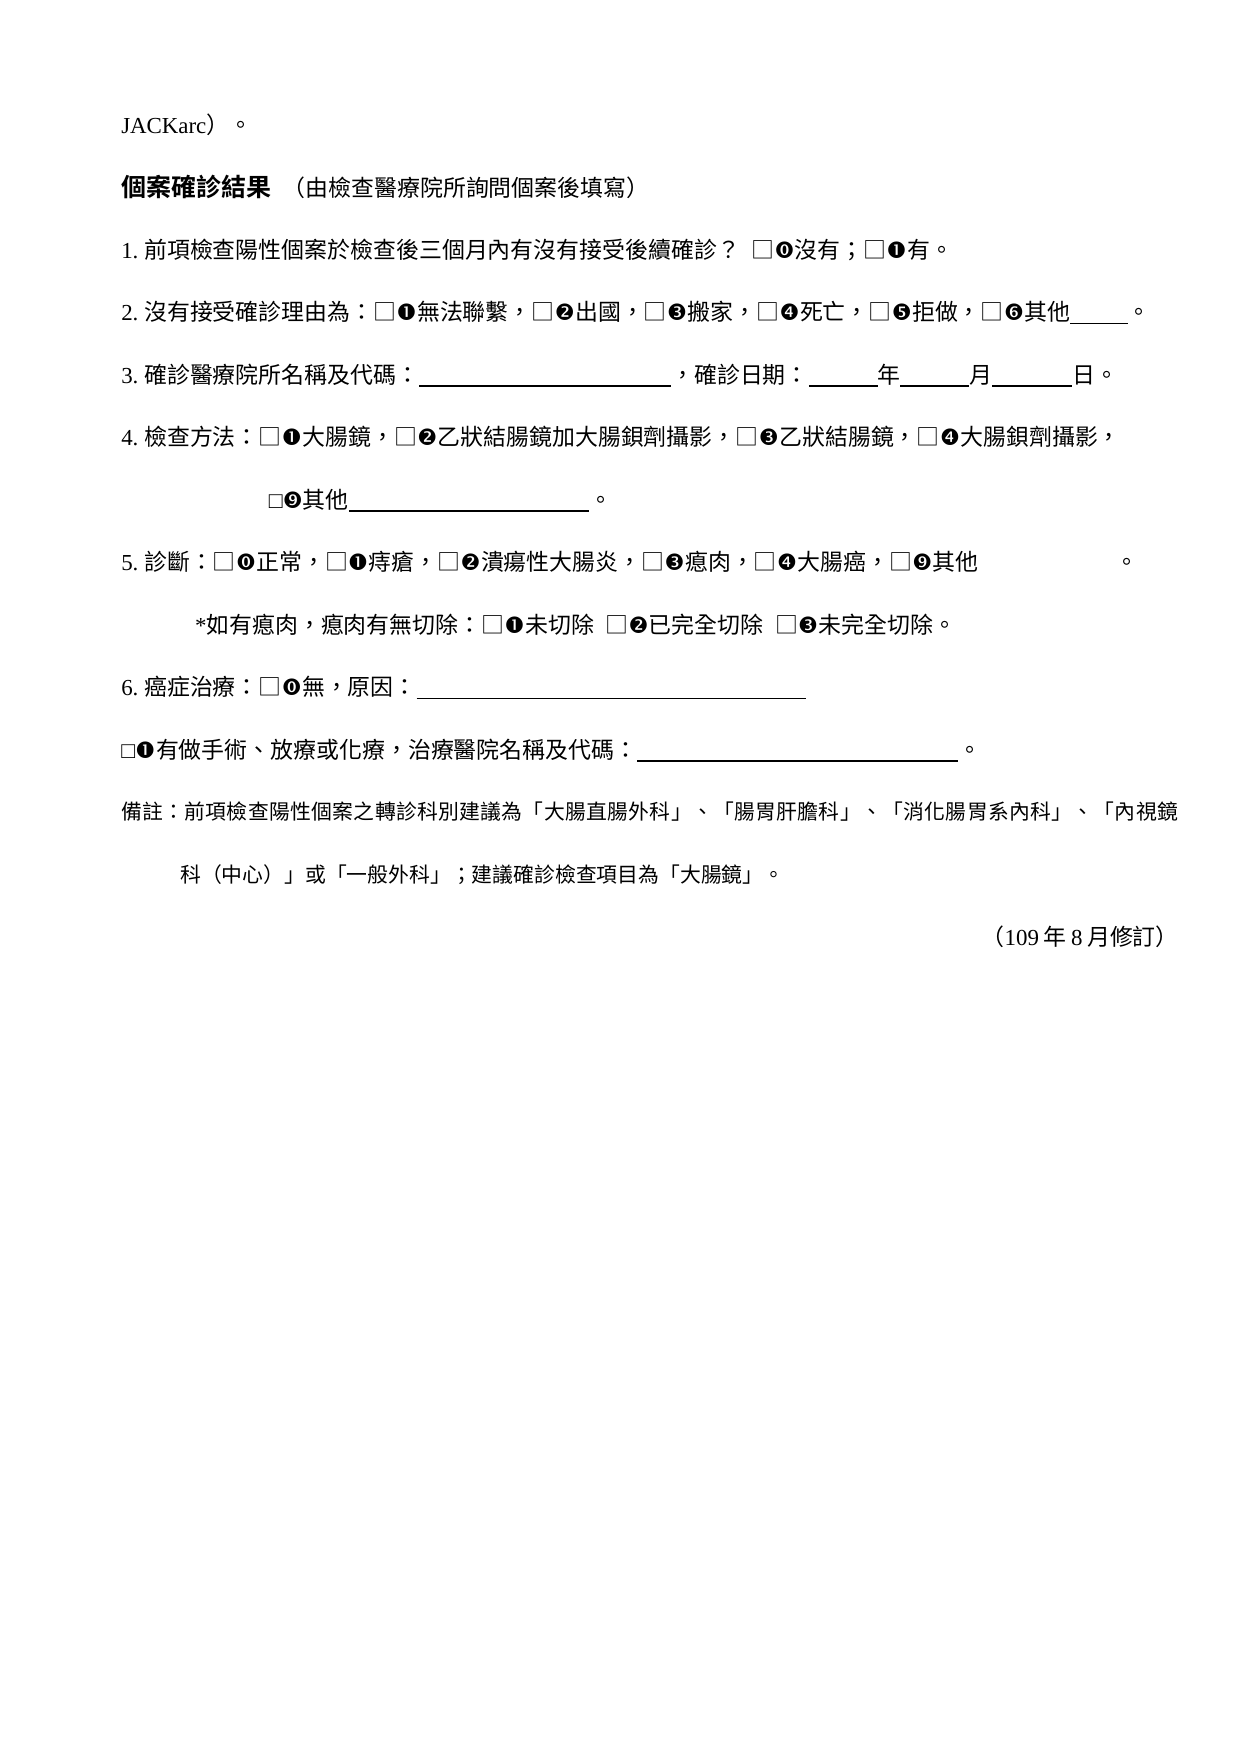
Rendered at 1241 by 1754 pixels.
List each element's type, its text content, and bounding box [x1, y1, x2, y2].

table_cell 個案確診結果 （由檢查醫療院所詢問個案後填寫） 1. 前項檢查陽性個案於檢查後三個月內有沒有接受後續確診？ □沒有；□有。 2. 沒有接受確診理由為：□無法聯繫，□出國，□搬家，□死亡，□拒做，□其他 。 3. 確診醫療院所名稱及代碼： ，確診日期： 年 月 日。 4. 檢查方法：□大腸鏡，□乙狀結腸鏡加大腸鋇劑攝影，□乙狀結腸鏡，□大腸鋇劑攝影， □其他 。 5. 診斷：□正常，□痔瘡，□潰瘍性大腸炎，□瘜肉，□大腸癌，□其他 。 *如有瘜肉，瘜肉有無切除：□未切除 □已完全切除 □未完全切除。 6. 癌症治療：□無，原因： □有做手術、放療或化療，治療醫院名稱及代碼： 。 [118, 144, 1181, 769]
table_cell 備註：前項檢查陽性個案之轉診科別建議為「大腸直腸外科」、「腸胃肝膽科」、「消化腸胃系內科」、「內視鏡科（中心）」或「一般外科」；建議確診檢查項目為「大腸鏡」。 （109年8月修訂） [118, 769, 1181, 956]
table_cell JACKarc）。 [118, 81, 1181, 144]
